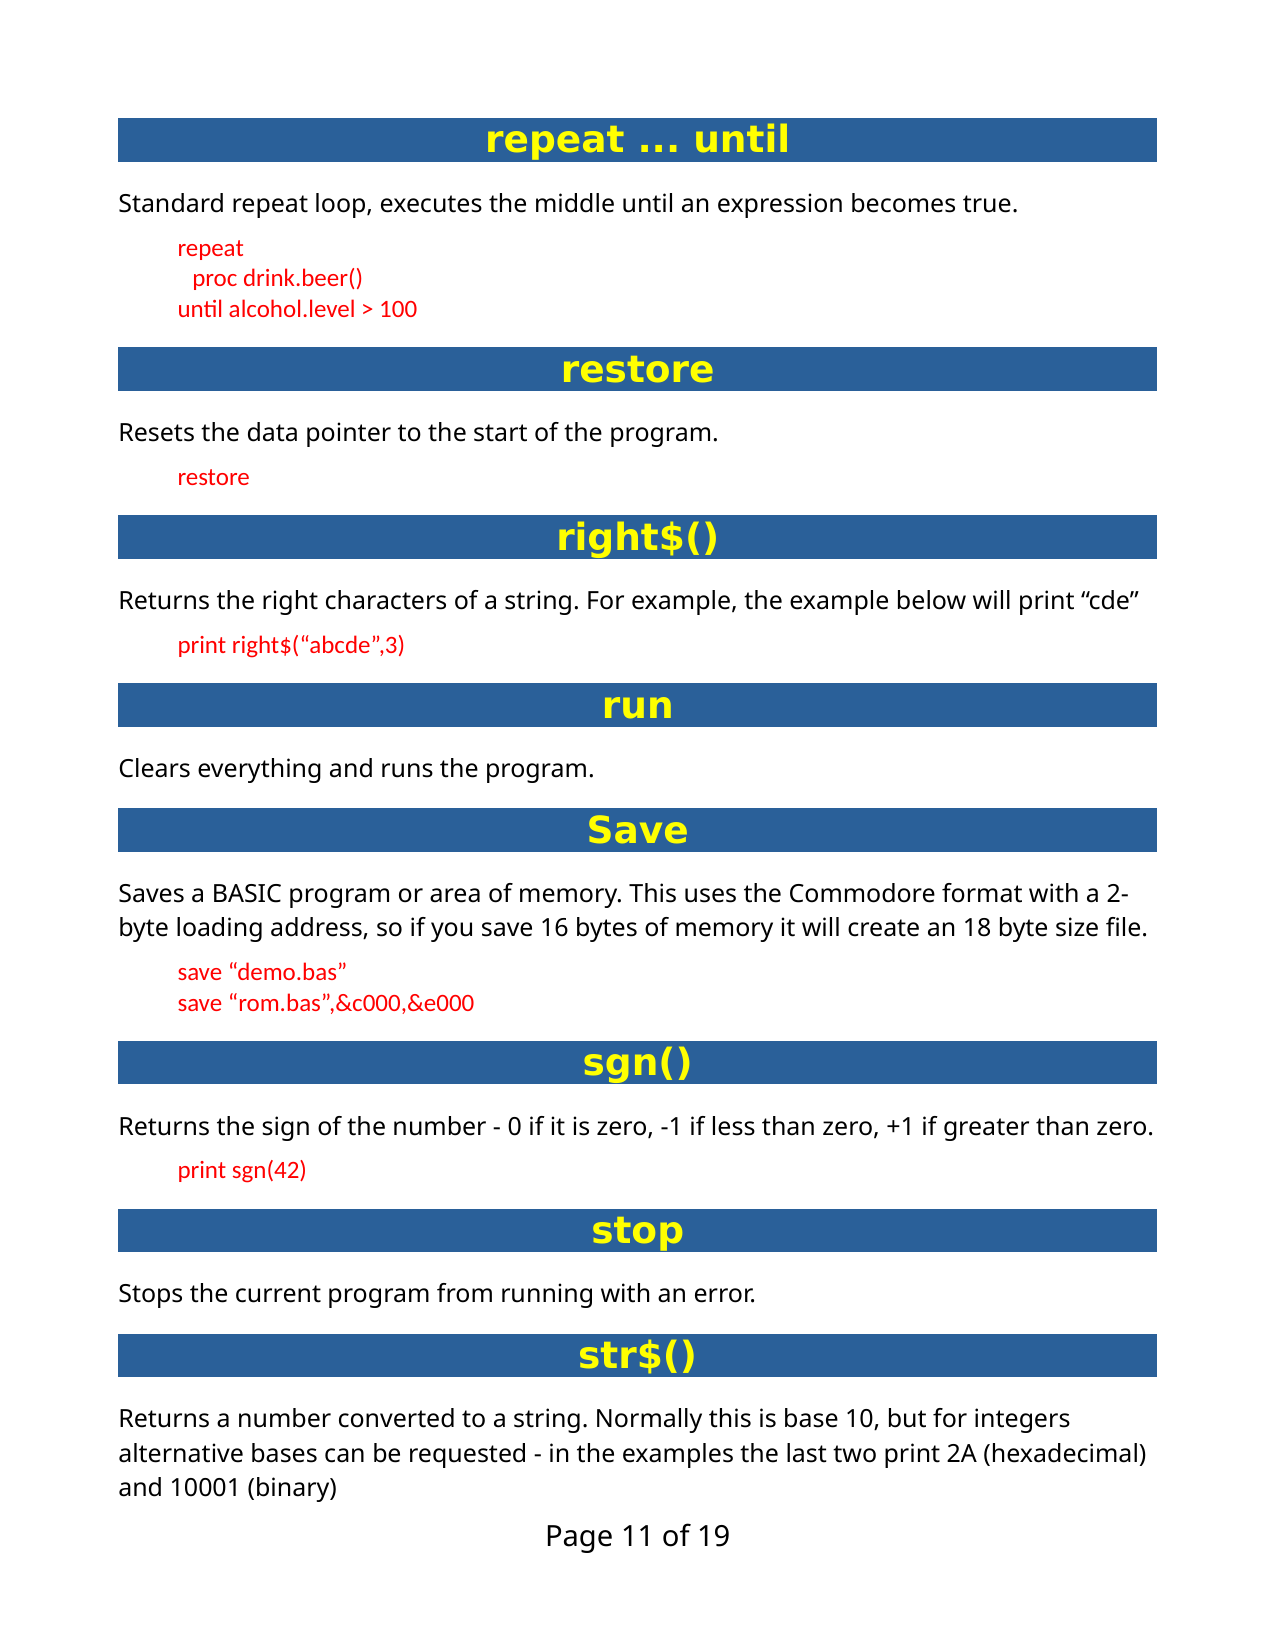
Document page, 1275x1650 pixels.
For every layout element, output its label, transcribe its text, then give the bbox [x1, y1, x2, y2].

text Saves a BASIC program or area of memory. This uses the Commodore format with a 2-byte loading address, so if you save 16 bytes of memory it will create an 18 byte size file. [118, 876, 1157, 944]
text Returns the sign of the number - 0 if it is zero, -1 if less than zero, +1 if greater than zero. [118, 1108, 1157, 1142]
text until alcohol.level > 100 [177, 293, 1157, 323]
text save “rom.bas”,&c000,&e000 [177, 987, 1157, 1017]
subtitle restore [118, 347, 1157, 391]
subtitle right$() [118, 515, 1157, 559]
text save “demo.bas” [177, 956, 1157, 987]
subtitle run [118, 683, 1157, 727]
subtitle repeat ... until [118, 118, 1157, 162]
subtitle str$() [118, 1334, 1157, 1377]
text repeat [177, 232, 1157, 262]
subtitle sgn() [118, 1041, 1157, 1084]
text proc drink.beer() [177, 262, 1157, 293]
text restore [177, 461, 1157, 492]
subtitle Save [118, 808, 1157, 852]
text print right$(“abcde”,3) [177, 629, 1157, 659]
text Resets the data pointer to the start of the program. [118, 414, 1157, 448]
text print sgn(42) [177, 1155, 1157, 1185]
text Returns the right characters of a string. For example, the example below will print “cde” [118, 582, 1157, 617]
subtitle stop [118, 1209, 1157, 1252]
text Returns a number converted to a string. Normally this is base 10, but for integers alternative bases can be requested - in the examples the last two print 2A (hexadecimal) and 10001 (binary) [118, 1401, 1157, 1503]
text Clears everything and runs the program. [118, 751, 1157, 784]
text Standard repeat loop, executes the middle until an expression becomes true. [118, 185, 1157, 219]
text Stops the current program from running with an error. [118, 1276, 1157, 1310]
